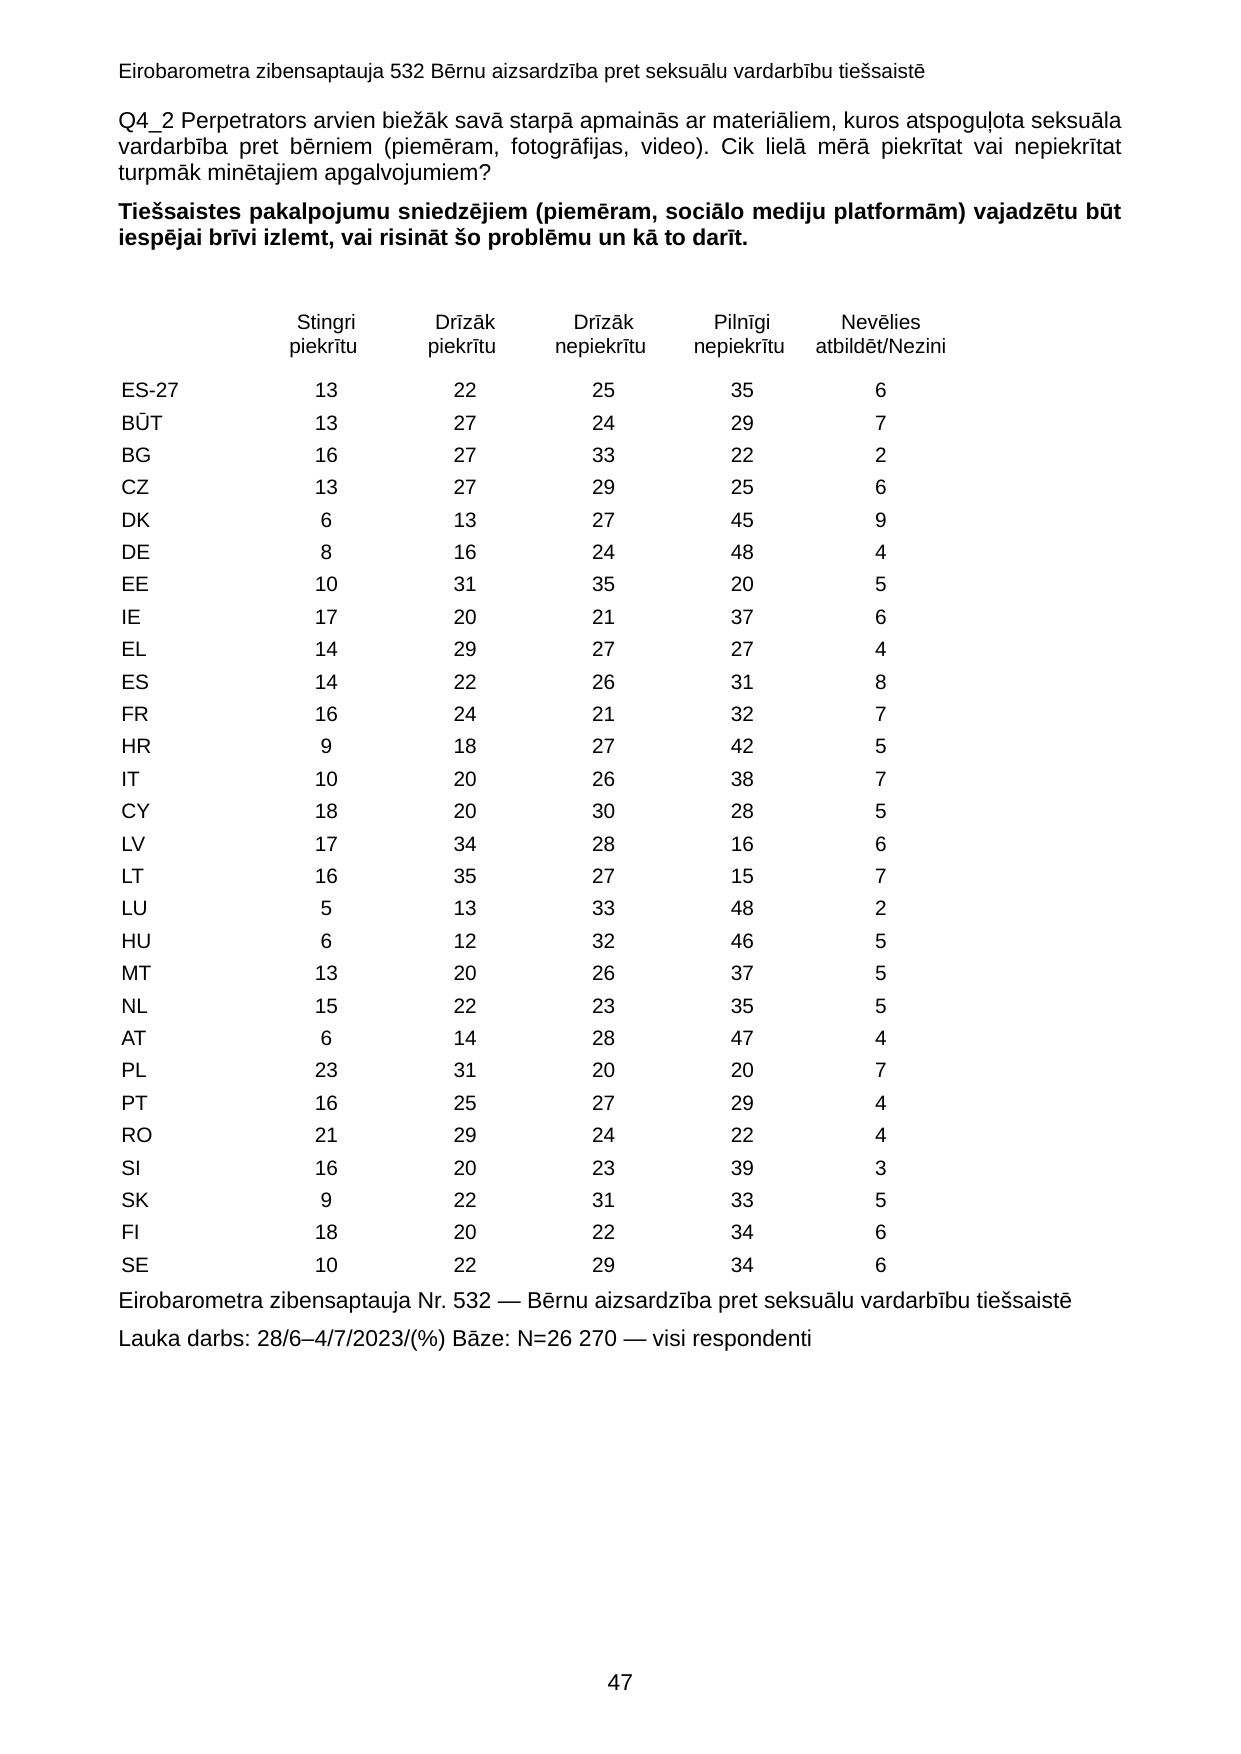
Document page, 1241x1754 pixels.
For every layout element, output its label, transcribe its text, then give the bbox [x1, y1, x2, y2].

table_cell 39 [673, 1151, 811, 1184]
table_cell 18 [395, 730, 534, 762]
table_cell 10 [257, 763, 395, 795]
table_cell 13 [395, 503, 534, 536]
table_cell SI [118, 1151, 257, 1184]
table_cell 16 [257, 698, 395, 730]
table_cell 16 [257, 1086, 395, 1119]
table_cell 6 [811, 471, 950, 503]
table_cell 37 [673, 601, 811, 633]
table_cell 9 [257, 1184, 395, 1216]
table_cell 27 [534, 860, 673, 892]
table_cell 28 [534, 827, 673, 860]
table_cell 21 [534, 601, 673, 633]
table_cell 25 [395, 1086, 534, 1119]
table_cell AT [118, 1022, 257, 1054]
table_cell LV [118, 827, 257, 860]
table_cell 33 [673, 1184, 811, 1216]
table_cell SE [118, 1249, 257, 1281]
table_cell 14 [257, 665, 395, 698]
table_cell 5 [811, 989, 950, 1022]
table_cell 6 [811, 1249, 950, 1281]
table_cell 22 [673, 1119, 811, 1151]
table_cell 3 [811, 1151, 950, 1184]
table_cell 5 [257, 892, 395, 924]
table_cell 5 [811, 1184, 950, 1216]
table_cell 29 [395, 633, 534, 665]
text Eirobarometra zibensaptauja Nr. 532 — Bērnu aizsardzība pret seksuālu vardarbību tiešsaistē [118, 1287, 1122, 1313]
table_cell 32 [673, 698, 811, 730]
table_cell 25 [673, 471, 811, 503]
table_cell 5 [811, 957, 950, 989]
table_cell PT [118, 1086, 257, 1119]
table_cell 22 [673, 439, 811, 471]
table_cell 16 [257, 1151, 395, 1184]
table_cell 13 [257, 374, 395, 406]
table_cell 14 [257, 633, 395, 665]
table_cell 15 [257, 989, 395, 1022]
table_cell 42 [673, 730, 811, 762]
table_cell 7 [811, 698, 950, 730]
table_cell NL [118, 989, 257, 1022]
table_cell 48 [673, 892, 811, 924]
table_cell 27 [534, 730, 673, 762]
table_cell 6 [811, 827, 950, 860]
table_cell 37 [673, 957, 811, 989]
table_cell 20 [395, 601, 534, 633]
table_cell RO [118, 1119, 257, 1151]
table_cell 28 [534, 1022, 673, 1054]
table_cell 22 [395, 1184, 534, 1216]
table_cell 7 [811, 860, 950, 892]
table_cell 20 [395, 795, 534, 827]
table_cell 23 [534, 989, 673, 1022]
table_cell 23 [534, 1151, 673, 1184]
text Tiešsaistes pakalpojumu sniedzējiem (piemēram, sociālo mediju platformām) vajadzētu būt iespējai brīvi izlemt, vai risināt šo problēmu un kā to darīt. [118, 198, 1122, 250]
table_cell 34 [395, 827, 534, 860]
table_cell 18 [257, 795, 395, 827]
table_cell 20 [534, 1054, 673, 1086]
table_cell CY [118, 795, 257, 827]
table_cell 33 [534, 439, 673, 471]
table_cell 20 [673, 568, 811, 601]
table_cell 27 [534, 1086, 673, 1119]
table_header Nevēlies atbildēt/Nezini [811, 295, 950, 374]
table_cell 35 [673, 374, 811, 406]
table_cell EL [118, 633, 257, 665]
table_cell 27 [534, 503, 673, 536]
table_header Drīzāk piekrītu [395, 295, 534, 374]
table_cell HU [118, 925, 257, 957]
table_cell 4 [811, 633, 950, 665]
table_cell 9 [257, 730, 395, 762]
text Lauka darbs: 28/6–4/7/2023/(%) Bāze: N=26 270 — visi respondenti [118, 1325, 1122, 1351]
table_cell 6 [811, 1216, 950, 1248]
table_cell 13 [257, 957, 395, 989]
table_header Pilnīgi nepiekrītu [673, 295, 811, 374]
table_cell 25 [534, 374, 673, 406]
table_cell 32 [534, 925, 673, 957]
table_cell 6 [257, 503, 395, 536]
table_cell 10 [257, 1249, 395, 1281]
table_cell 29 [534, 471, 673, 503]
table_cell 7 [811, 406, 950, 438]
table_cell LU [118, 892, 257, 924]
table_cell 8 [257, 536, 395, 568]
table_cell 45 [673, 503, 811, 536]
table_cell 22 [395, 989, 534, 1022]
table_cell ES [118, 665, 257, 698]
table_cell 21 [257, 1119, 395, 1151]
table_cell 26 [534, 763, 673, 795]
table_cell 31 [534, 1184, 673, 1216]
table_cell IT [118, 763, 257, 795]
table_cell 5 [811, 730, 950, 762]
table_cell 47 [673, 1022, 811, 1054]
table_cell 24 [395, 698, 534, 730]
table_cell 29 [395, 1119, 534, 1151]
table_cell 23 [257, 1054, 395, 1086]
table_cell 16 [257, 439, 395, 471]
table_cell BŪT [118, 406, 257, 438]
table_cell CZ [118, 471, 257, 503]
table_cell 33 [534, 892, 673, 924]
table_cell 27 [534, 633, 673, 665]
table_cell BG [118, 439, 257, 471]
table_cell 2 [811, 439, 950, 471]
table_cell 26 [534, 665, 673, 698]
table_cell 16 [395, 536, 534, 568]
table_cell 24 [534, 1119, 673, 1151]
table_cell 48 [673, 536, 811, 568]
table_cell 27 [395, 406, 534, 438]
table_cell 15 [673, 860, 811, 892]
table_cell FI [118, 1216, 257, 1248]
table_cell 6 [257, 1022, 395, 1054]
table_cell 34 [673, 1216, 811, 1248]
table_cell EE [118, 568, 257, 601]
table_cell 27 [673, 633, 811, 665]
table_cell 4 [811, 1086, 950, 1119]
table_cell 34 [673, 1249, 811, 1281]
table_cell 22 [395, 1249, 534, 1281]
table_cell 35 [673, 989, 811, 1022]
table_cell ES-27 [118, 374, 257, 406]
table_header Drīzāk nepiekrītu [534, 295, 673, 374]
table_cell 18 [257, 1216, 395, 1248]
table_cell 5 [811, 795, 950, 827]
table_cell 24 [534, 406, 673, 438]
table_cell 21 [534, 698, 673, 730]
table_cell 20 [673, 1054, 811, 1086]
table_cell 35 [534, 568, 673, 601]
table_cell 13 [395, 892, 534, 924]
table_cell 10 [257, 568, 395, 601]
table_cell 24 [534, 536, 673, 568]
table_cell DK [118, 503, 257, 536]
table_header [118, 295, 257, 374]
table_cell 31 [395, 1054, 534, 1086]
text Q4_2 Perpetrators arvien biežāk savā starpā apmainās ar materiāliem, kuros atspoguļota seksuāla vardarbība pret bērniem (piemēram, fotogrāfijas, video). Cik lielā mērā piekrītat vai nepiekrītat turpmāk minētajiem apgalvojumiem? [118, 107, 1122, 186]
table_cell 4 [811, 1022, 950, 1054]
table_cell 8 [811, 665, 950, 698]
table_cell 29 [673, 1086, 811, 1119]
table_cell 9 [811, 503, 950, 536]
table_cell 12 [395, 925, 534, 957]
table_cell 6 [257, 925, 395, 957]
table_cell 20 [395, 1216, 534, 1248]
table_cell 30 [534, 795, 673, 827]
table_cell 13 [257, 471, 395, 503]
table_cell SK [118, 1184, 257, 1216]
table_cell 20 [395, 763, 534, 795]
table_cell 14 [395, 1022, 534, 1054]
table_cell 27 [395, 439, 534, 471]
table_cell 28 [673, 795, 811, 827]
table_cell 7 [811, 763, 950, 795]
table_cell 35 [395, 860, 534, 892]
table_cell 22 [534, 1216, 673, 1248]
table_cell DE [118, 536, 257, 568]
table_cell LT [118, 860, 257, 892]
table_cell 29 [673, 406, 811, 438]
table_cell 5 [811, 568, 950, 601]
table_cell 22 [395, 374, 534, 406]
table_cell 13 [257, 406, 395, 438]
table_cell MT [118, 957, 257, 989]
table_cell 17 [257, 827, 395, 860]
table_cell 31 [673, 665, 811, 698]
table_cell 6 [811, 601, 950, 633]
table_cell 29 [534, 1249, 673, 1281]
table_cell 6 [811, 374, 950, 406]
table_cell 38 [673, 763, 811, 795]
table_cell 20 [395, 957, 534, 989]
table_cell 5 [811, 925, 950, 957]
table_cell 4 [811, 1119, 950, 1151]
table_cell 16 [673, 827, 811, 860]
table_cell 7 [811, 1054, 950, 1086]
table_cell 17 [257, 601, 395, 633]
table_header Stingri piekrītu [257, 295, 395, 374]
table_cell HR [118, 730, 257, 762]
table_cell 20 [395, 1151, 534, 1184]
table_cell FR [118, 698, 257, 730]
table_cell 16 [257, 860, 395, 892]
table_cell 22 [395, 665, 534, 698]
table_cell PL [118, 1054, 257, 1086]
table_cell 27 [395, 471, 534, 503]
table_cell 31 [395, 568, 534, 601]
table_cell 4 [811, 536, 950, 568]
table_cell IE [118, 601, 257, 633]
table_cell 26 [534, 957, 673, 989]
table_cell 2 [811, 892, 950, 924]
table_cell 46 [673, 925, 811, 957]
